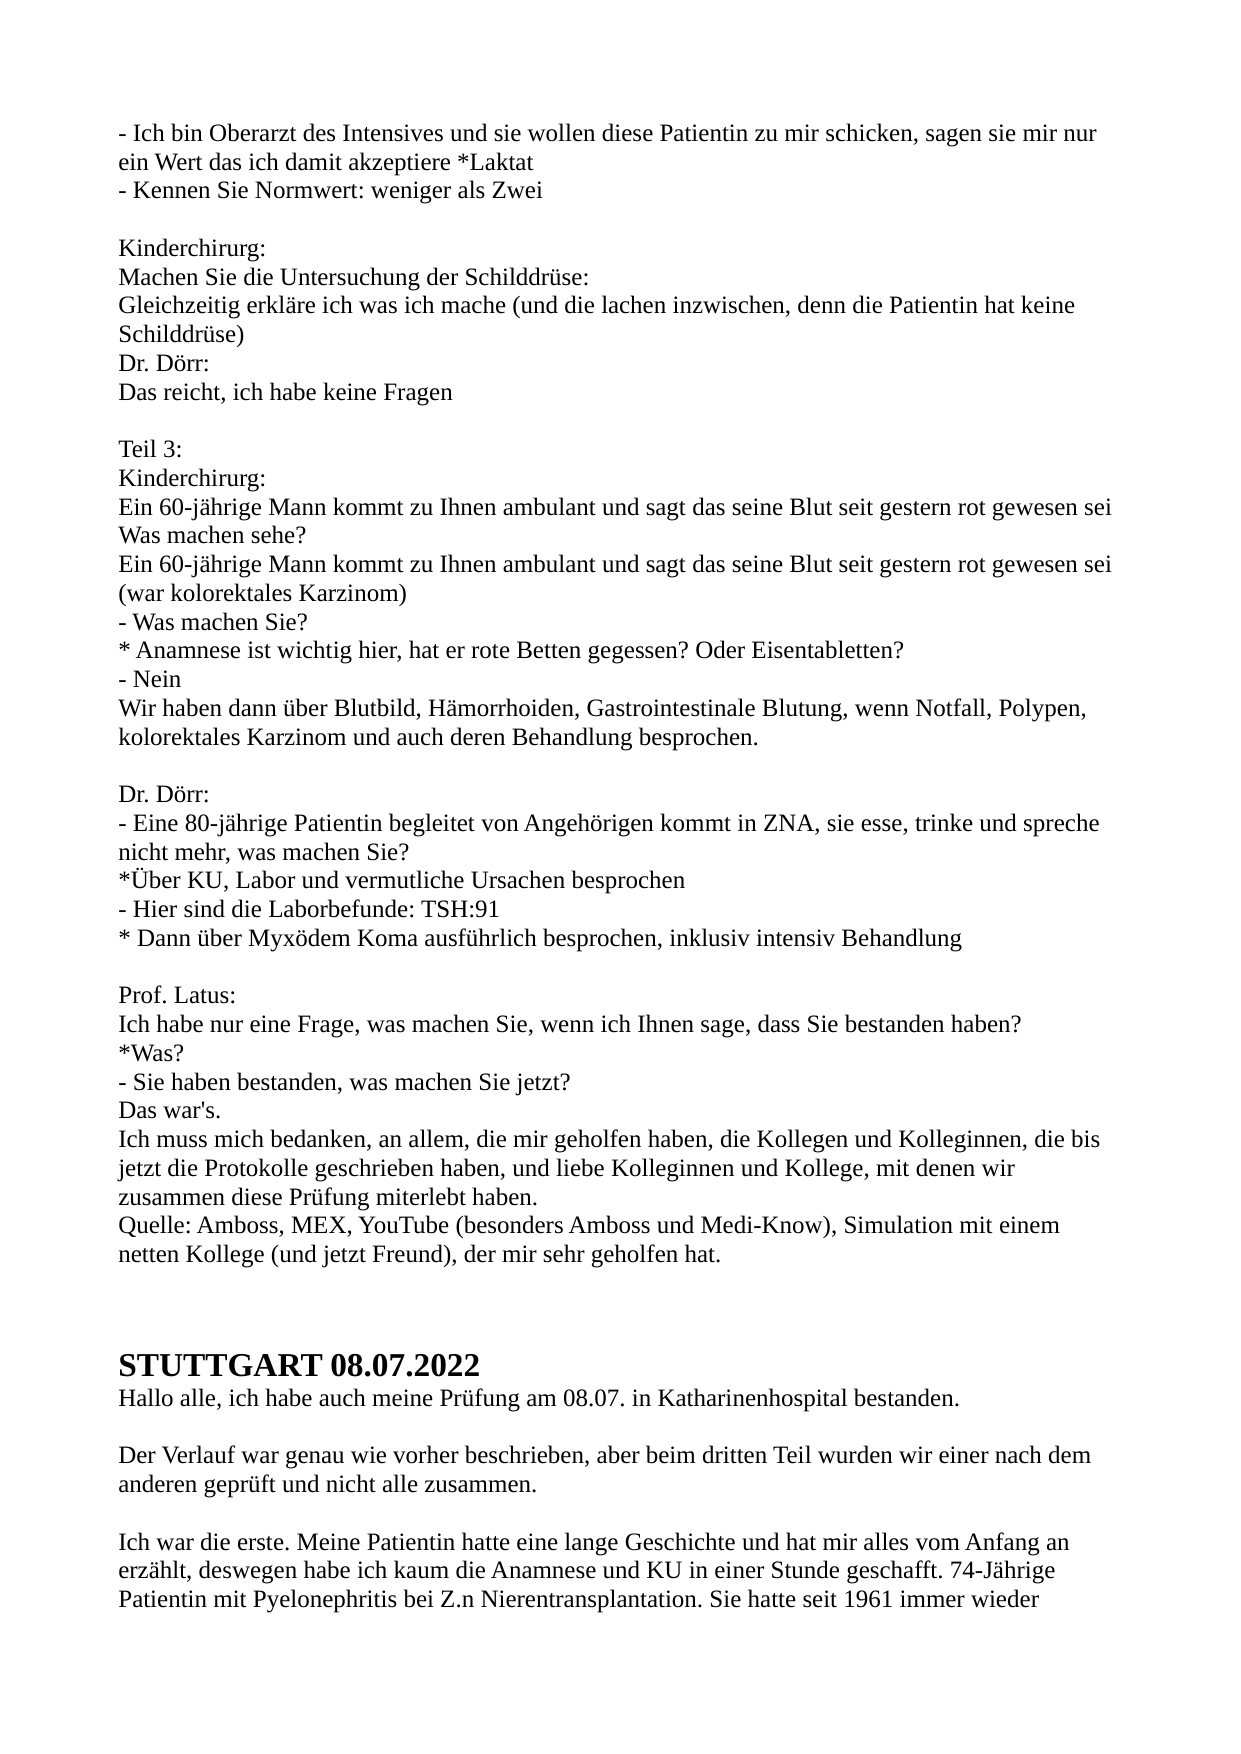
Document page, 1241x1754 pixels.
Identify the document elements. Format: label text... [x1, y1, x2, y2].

text * Anamnese ist wichtig hier, hat er rote Betten gegessen? Oder Eisentabletten? [118, 636, 1122, 664]
text * Dann über Myxödem Koma ausführlich besprochen, inklusiv intensiv Behandlung [118, 923, 1122, 952]
text Ich habe nur eine Frage, was machen Sie, wenn ich Ihnen sage, dass Sie bestanden haben? [118, 1009, 1122, 1038]
text Teil 3: [118, 434, 1122, 463]
text Kinderchirurg: [118, 233, 1122, 262]
text - Kennen Sie Normwert: weniger als Zwei [118, 176, 1122, 204]
text Ein 60-jährige Mann kommt zu Ihnen ambulant und sagt das seine Blut seit gestern rot gewesen sei [118, 492, 1122, 521]
text - Hier sind die Laborbefunde: TSH:91 [118, 894, 1122, 923]
text *Was? [118, 1038, 1122, 1067]
text - Eine 80-jährige Patientin begleitet von Angehörigen kommt in ZNA, sie esse, trinke und spreche nicht mehr, was machen Sie? [118, 808, 1122, 866]
text Kinderchirurg: [118, 463, 1122, 492]
text Quelle: Amboss, MEX, YouTube (besonders Amboss und Medi-Know), Simulation mit einem netten Kollege (und jetzt Freund), der mir sehr geholfen hat. [118, 1211, 1122, 1268]
text Ich muss mich bedanken, an allem, die mir geholfen haben, die Kollegen und Kolleginnen, die bis jetzt die Protokolle geschrieben haben, und liebe Kolleginnen und Kollege, mit denen wir zusammen diese Prüfung miterlebt haben. [118, 1124, 1122, 1211]
text - Was machen Sie? [118, 607, 1122, 636]
text Hallo alle, ich habe auch meine Prüfung am 08.07. in Katharinenhospital bestanden. [118, 1383, 1122, 1412]
text Ein 60-jährige Mann kommt zu Ihnen ambulant und sagt das seine Blut seit gestern rot gewesen sei (war kolorektales Karzinom) [118, 549, 1122, 607]
text Dr. Dörr: [118, 348, 1122, 377]
text - Nein [118, 664, 1122, 693]
text Gleichzeitig erkläre ich was ich mache (und die lachen inzwischen, denn die Patientin hat keine Schilddrüse) [118, 291, 1122, 348]
text Der Verlauf war genau wie vorher beschrieben, aber beim dritten Teil wurden wir einer nach dem anderen geprüft und nicht alle zusammen. [118, 1441, 1122, 1498]
text - Ich bin Oberarzt des Intensives und sie wollen diese Patientin zu mir schicken, sagen sie mir nur ein Wert das ich damit akzeptiere *Laktat [118, 118, 1122, 176]
text Prof. Latus: [118, 981, 1122, 1009]
text Machen Sie die Untersuchung der Schilddrüse: [118, 262, 1122, 291]
text Ich war die erste. Meine Patientin hatte eine lange Geschichte und hat mir alles vom Anfang an erzählt, deswegen habe ich kaum die Anamnese und KU in einer Stunde geschafft. 74-Jährige Patientin mit Pyelonephritis bei Z.n Nierentransplantation. Sie hatte seit 1961 immer wieder [118, 1527, 1122, 1613]
text Dr. Dörr: [118, 779, 1122, 808]
text Was machen sehe? [118, 521, 1122, 549]
text Das war's. [118, 1096, 1122, 1124]
text Wir haben dann über Blutbild, Hämorrhoiden, Gastrointestinale Blutung, wenn Notfall, Polypen, kolorektales Karzinom und auch deren Behandlung besprochen. [118, 693, 1122, 751]
text Das reicht, ich habe keine Fragen [118, 377, 1122, 406]
text STUTTGART 08.07.2022 [118, 1345, 1122, 1383]
text - Sie haben bestanden, was machen Sie jetzt? [118, 1067, 1122, 1096]
text *Über KU, Labor und vermutliche Ursachen besprochen [118, 866, 1122, 894]
